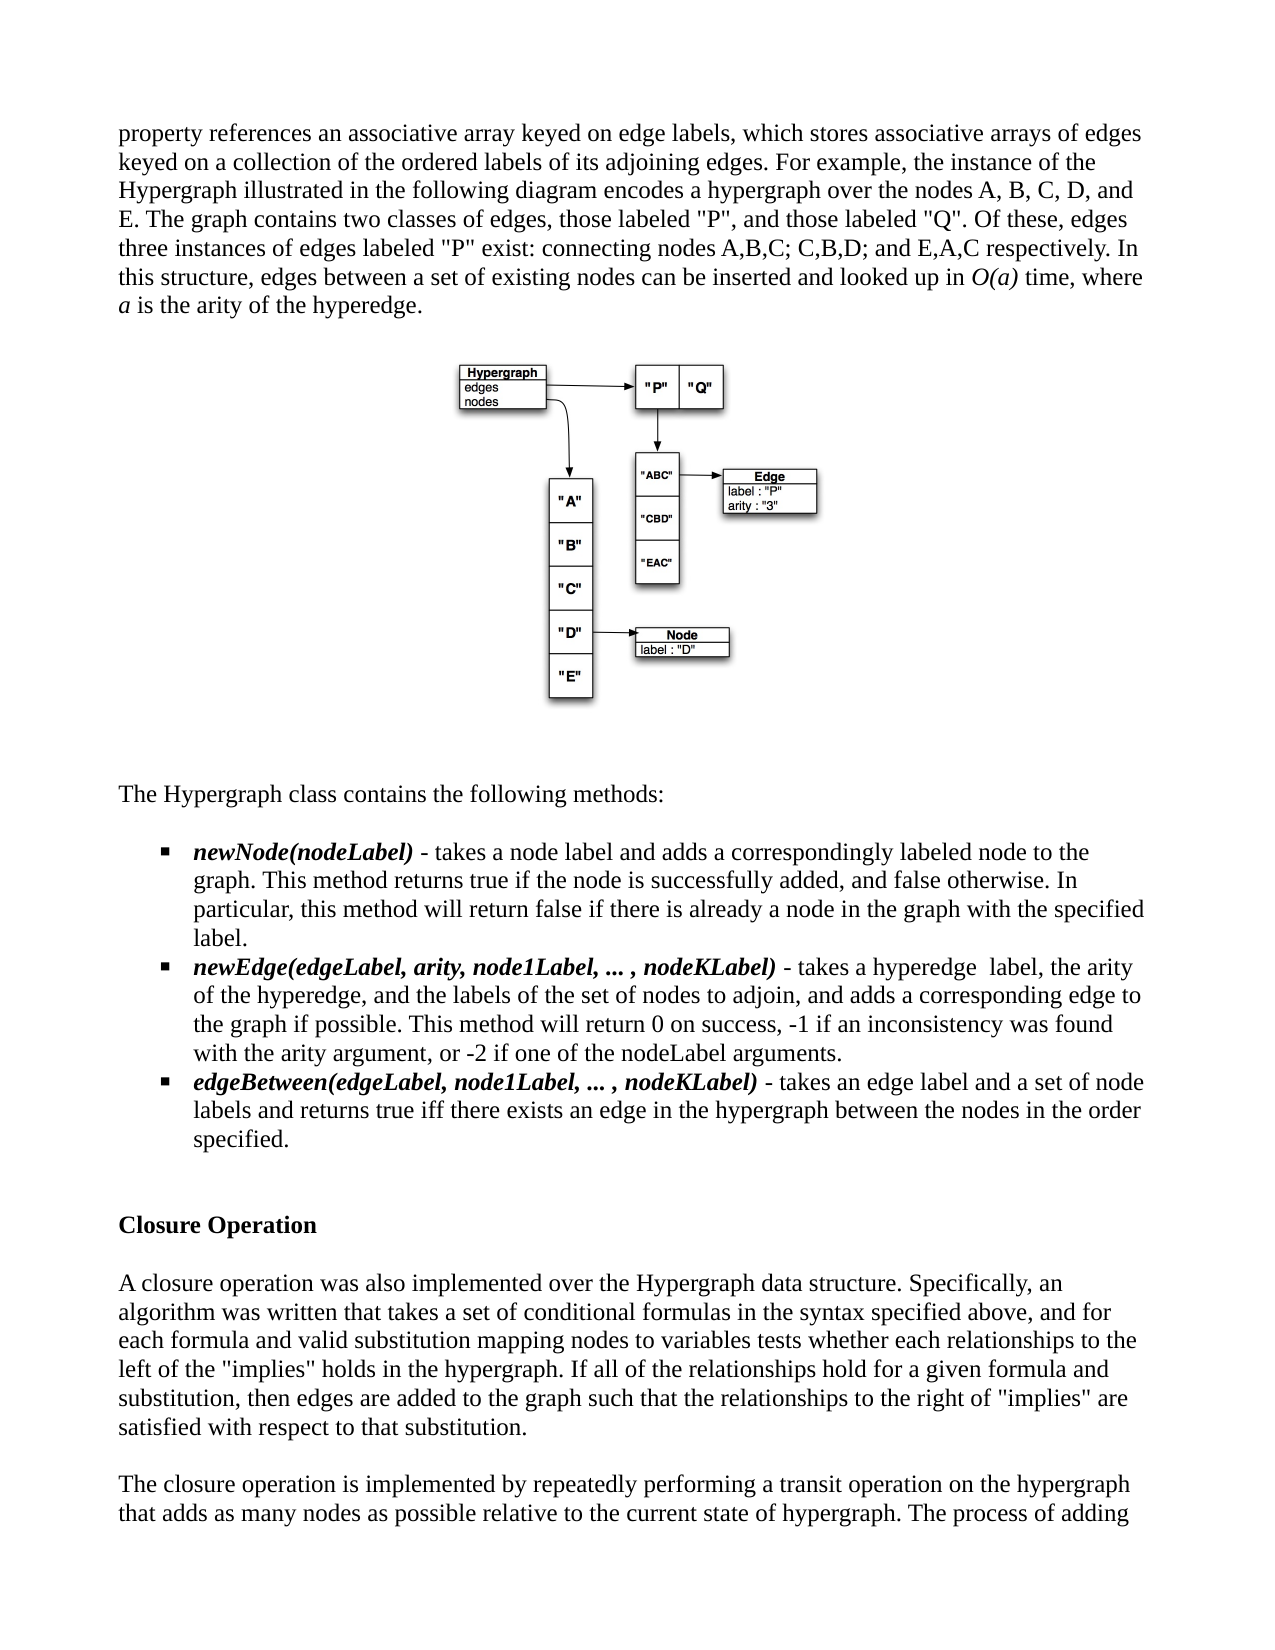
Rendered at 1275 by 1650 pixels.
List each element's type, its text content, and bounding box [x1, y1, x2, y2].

text The Hypergraph class contains the following methods: [118, 779, 1157, 808]
list newEdge(edgeLabel, arity, node1Label, ... , nodeKLabel) - takes a hyperedge label, the arity of the hyperedge, and the labels of the set of nodes to adjoin, and adds a corresponding edge to the graph if possible. This method will return 0 on success, -1 if an inconsistency was found with the arity argument, or -2 if one of the nodeLabel arguments. [156, 952, 1157, 1067]
list newNode(nodeLabel) - takes a node label and adds a correspondingly labeled node to the graph. This method returns true if the node is successfully added, and false otherwise. In particular, this method will return false if there is already a node in the graph with the specified label. [156, 837, 1157, 952]
picture [438, 348, 837, 722]
text A closure operation was also implemented over the Hypergraph data structure. Specifically, an algorithm was written that takes a set of conditional formulas in the syntax specified above, and for each formula and valid substitution mapping nodes to variables tests whether each relationships to the left of the "implies" holds in the hypergraph. If all of the relationships hold for a given formula and substitution, then edges are added to the graph such that the relationships to the right of "implies" are satisfied with respect to that substitution. [118, 1268, 1157, 1440]
text property references an associative array keyed on edge labels, which stores associative arrays of edges keyed on a collection of the ordered labels of its adjoining edges. For example, the instance of the Hypergraph illustrated in the following diagram encodes a hypergraph over the nodes A, B, C, D, and E. The graph contains two classes of edges, those labeled "P", and those labeled "Q". Of these, edges three instances of edges labeled "P" exist: connecting nodes A,B,C; C,B,D; and E,A,C respectively. In this structure, edges between a set of existing nodes can be inserted and looked up in O(a) time, where a is the arity of the hyperedge. [118, 118, 1157, 319]
list edgeBetween(edgeLabel, node1Label, ... , nodeKLabel) - takes an edge label and a set of node labels and returns true iff there exists an edge in the hypergraph between the nodes in the order specified. [156, 1067, 1157, 1153]
text Closure Operation [118, 1210, 1157, 1239]
text The closure operation is implemented by repeatedly performing a transit operation on the hypergraph that adds as many nodes as possible relative to the current state of hypergraph. The process of adding [118, 1469, 1157, 1527]
